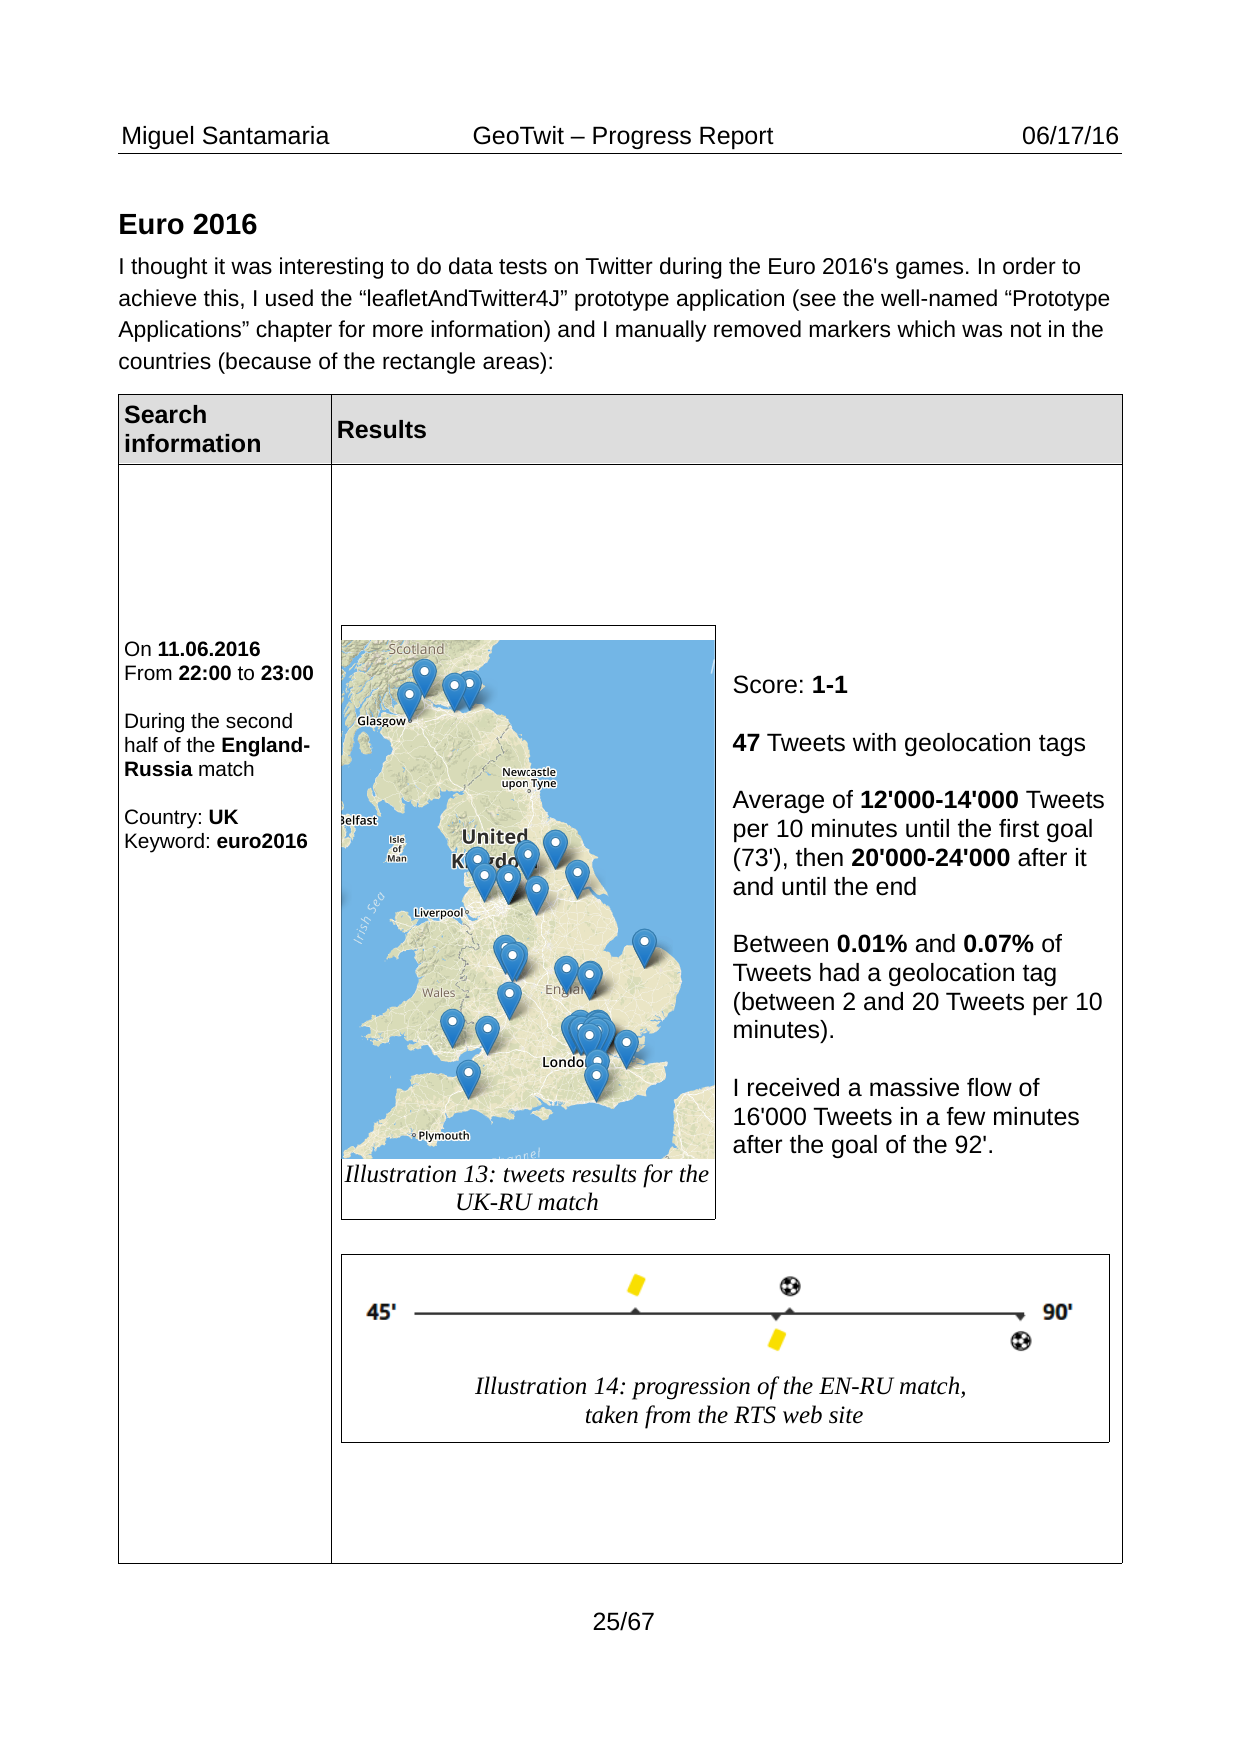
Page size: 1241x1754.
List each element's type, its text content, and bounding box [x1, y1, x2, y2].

table_cell On 11.06.2016 From 22:00 to 23:00 During the second half of the England-Russia match Country: UK Keyword: euro2016 [119, 465, 331, 1562]
table_header Search information [119, 395, 331, 463]
picture [341, 640, 715, 1159]
table_cell Score: 1-1 47 Tweets with geolocation tags Average of 12'000-14'000 Tweets per 10 minutes until the first goal (73'), then 20'000-24'000 after it and until the end Between 0.01% and 0.07% of Tweets had a geolocation tag (between 2 and 20 Tweets per 10 minutes). I received a massive flow of 16'000 Tweets in a few minutes after the goal of the 92'. [332, 465, 1122, 1562]
picture [364, 1269, 1086, 1371]
subtitle Euro 2016 [118, 207, 1122, 241]
table_header Results [332, 395, 1122, 463]
text I thought it was interesting to do data tests on Twitter during the Euro 2016's games. In order to achieve this, I used the “leafletAndTwitter4J” prototype application (see the well-named “Prototype Applications” chapter for more information) and I manually removed markers which was not in the countries (because of the rectangle areas): [118, 253, 1122, 374]
